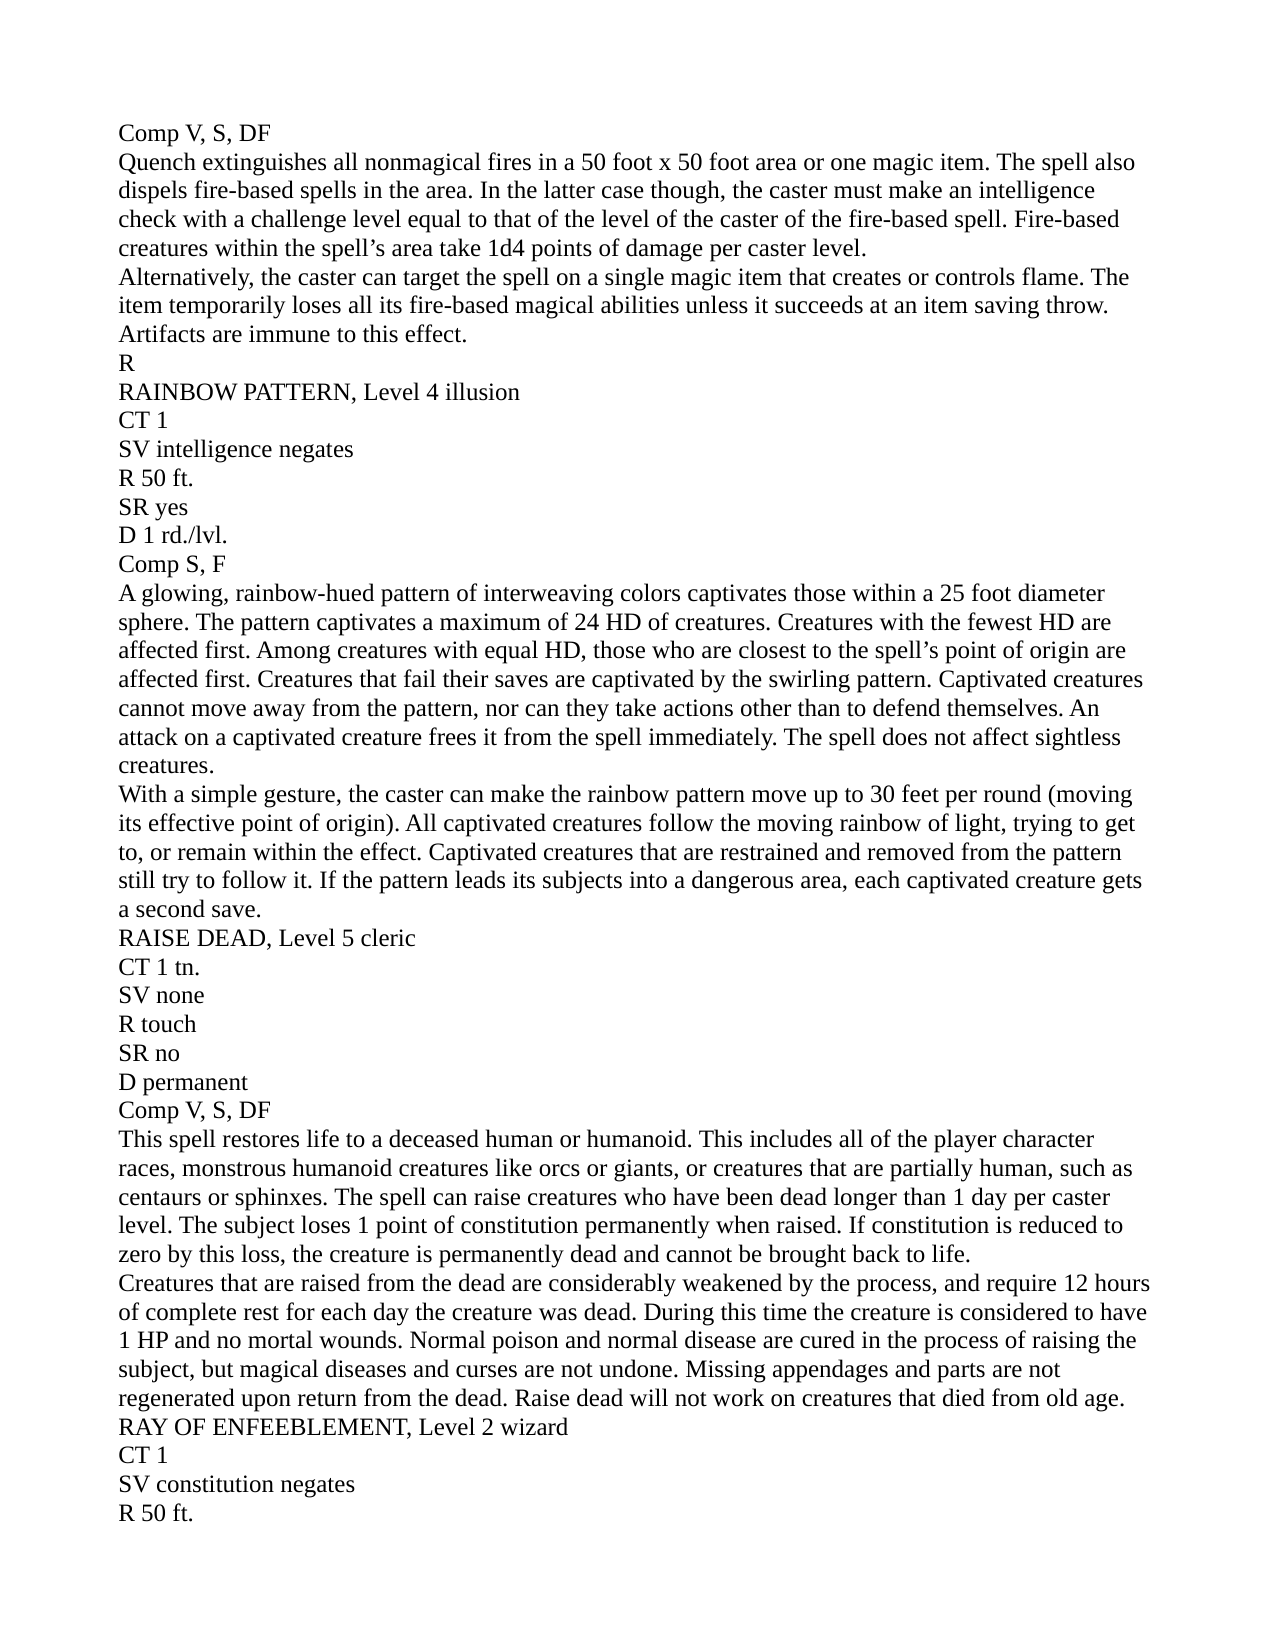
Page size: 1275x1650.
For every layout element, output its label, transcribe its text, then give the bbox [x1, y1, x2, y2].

text RAINBOW PATTERN, Level 4 illusion [118, 377, 1157, 406]
text D 1 rd./lvl. [118, 521, 1157, 549]
text Comp V, S, DF [118, 118, 1157, 147]
text RAISE DEAD, Level 5 cleric [118, 923, 1157, 952]
text This spell restores life to a deceased human or humanoid. This includes all of the player character races, monstrous humanoid creatures like orcs or giants, or creatures that are partially human, such as centaurs or sphinxes. The spell can raise creatures who have been dead longer than 1 day per caster level. The subject loses 1 point of constitution permanently when raised. If constitution is reduced to zero by this loss, the creature is permanently dead and cannot be brought back to life. [118, 1124, 1157, 1268]
text SR no [118, 1038, 1157, 1067]
text RAY OF ENFEEBLEMENT, Level 2 wizard [118, 1412, 1157, 1441]
text R 50 ft. [118, 1498, 1157, 1527]
text Comp S, F [118, 549, 1157, 578]
text CT 1 [118, 406, 1157, 434]
text CT 1 tn. [118, 952, 1157, 981]
text Creatures that are raised from the dead are considerably weakened by the process, and require 12 hours of complete rest for each day the creature was dead. During this time the creature is considered to have 1 HP and no mortal wounds. Normal poison and normal disease are cured in the process of raising the subject, but magical diseases and curses are not undone. Missing appendages and parts are not regenerated upon return from the dead. Raise dead will not work on creatures that died from old age. [118, 1268, 1157, 1412]
text SV intelligence negates [118, 434, 1157, 463]
text With a simple gesture, the caster can make the rainbow pattern move up to 30 feet per round (moving its effective point of origin). All captivated creatures follow the moving rainbow of light, trying to get to, or remain within the effect. Captivated creatures that are restrained and removed from the pattern still try to follow it. If the pattern leads its subjects into a dangerous area, each captivated creature gets a second save. [118, 779, 1157, 923]
text A glowing, rainbow-hued pattern of interweaving colors captivates those within a 25 foot diameter sphere. The pattern captivates a maximum of 24 HD of creatures. Creatures with the fewest HD are affected first. Among creatures with equal HD, those who are closest to the spell’s point of origin are affected first. Creatures that fail their saves are captivated by the swirling pattern. Captivated creatures cannot move away from the pattern, nor can they take actions other than to defend themselves. An attack on a captivated creature frees it from the spell immediately. The spell does not affect sightless creatures. [118, 578, 1157, 779]
text D permanent [118, 1067, 1157, 1096]
text SR yes [118, 492, 1157, 521]
text CT 1 [118, 1441, 1157, 1469]
text SV none [118, 981, 1157, 1009]
text Alternatively, the caster can target the spell on a single magic item that creates or controls flame. The item temporarily loses all its fire-based magical abilities unless it succeeds at an item saving throw. Artifacts are immune to this effect. [118, 262, 1157, 348]
text Comp V, S, DF [118, 1096, 1157, 1124]
text R 50 ft. [118, 463, 1157, 492]
text Quench extinguishes all nonmagical fires in a 50 foot x 50 foot area or one magic item. The spell also dispels fire-based spells in the area. In the latter case though, the caster must make an intelligence check with a challenge level equal to that of the level of the caster of the fire-based spell. Fire-based creatures within the spell’s area take 1d4 points of damage per caster level. [118, 147, 1157, 262]
text SV constitution negates [118, 1469, 1157, 1498]
text R [118, 348, 1157, 377]
text R touch [118, 1009, 1157, 1038]
